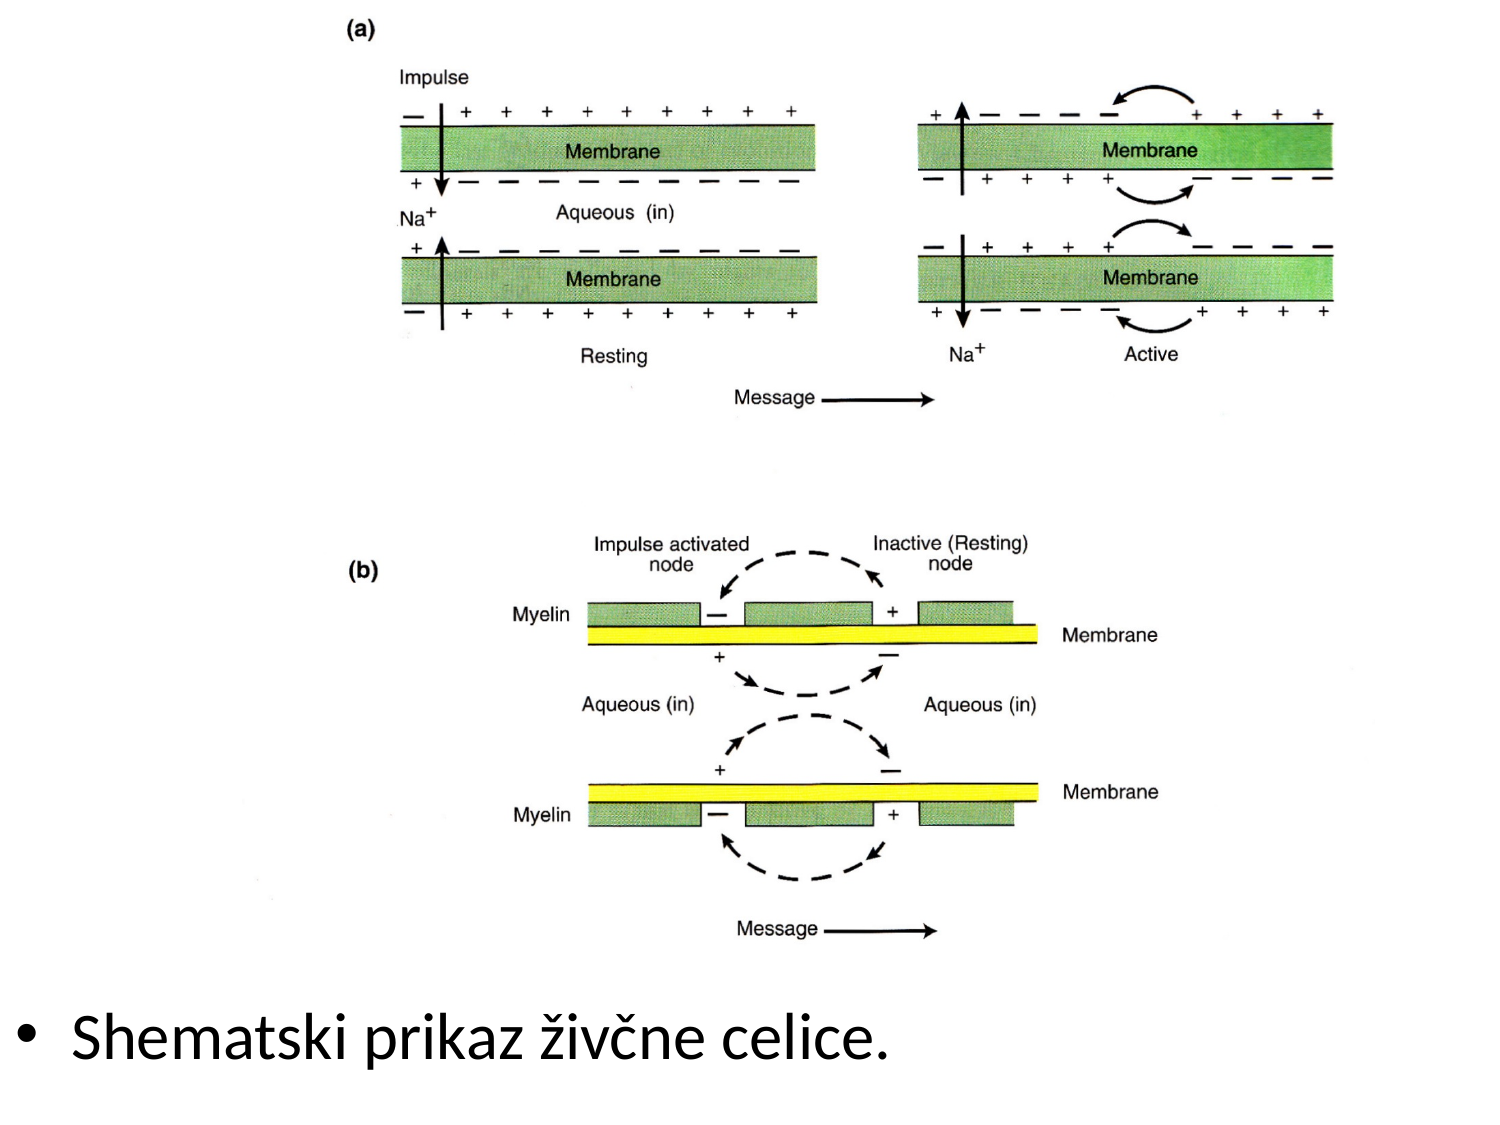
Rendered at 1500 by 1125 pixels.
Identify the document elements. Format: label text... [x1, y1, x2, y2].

list Shematski prikaz živčne celice. [0, 984, 1500, 1125]
picture [242, 0, 1375, 949]
